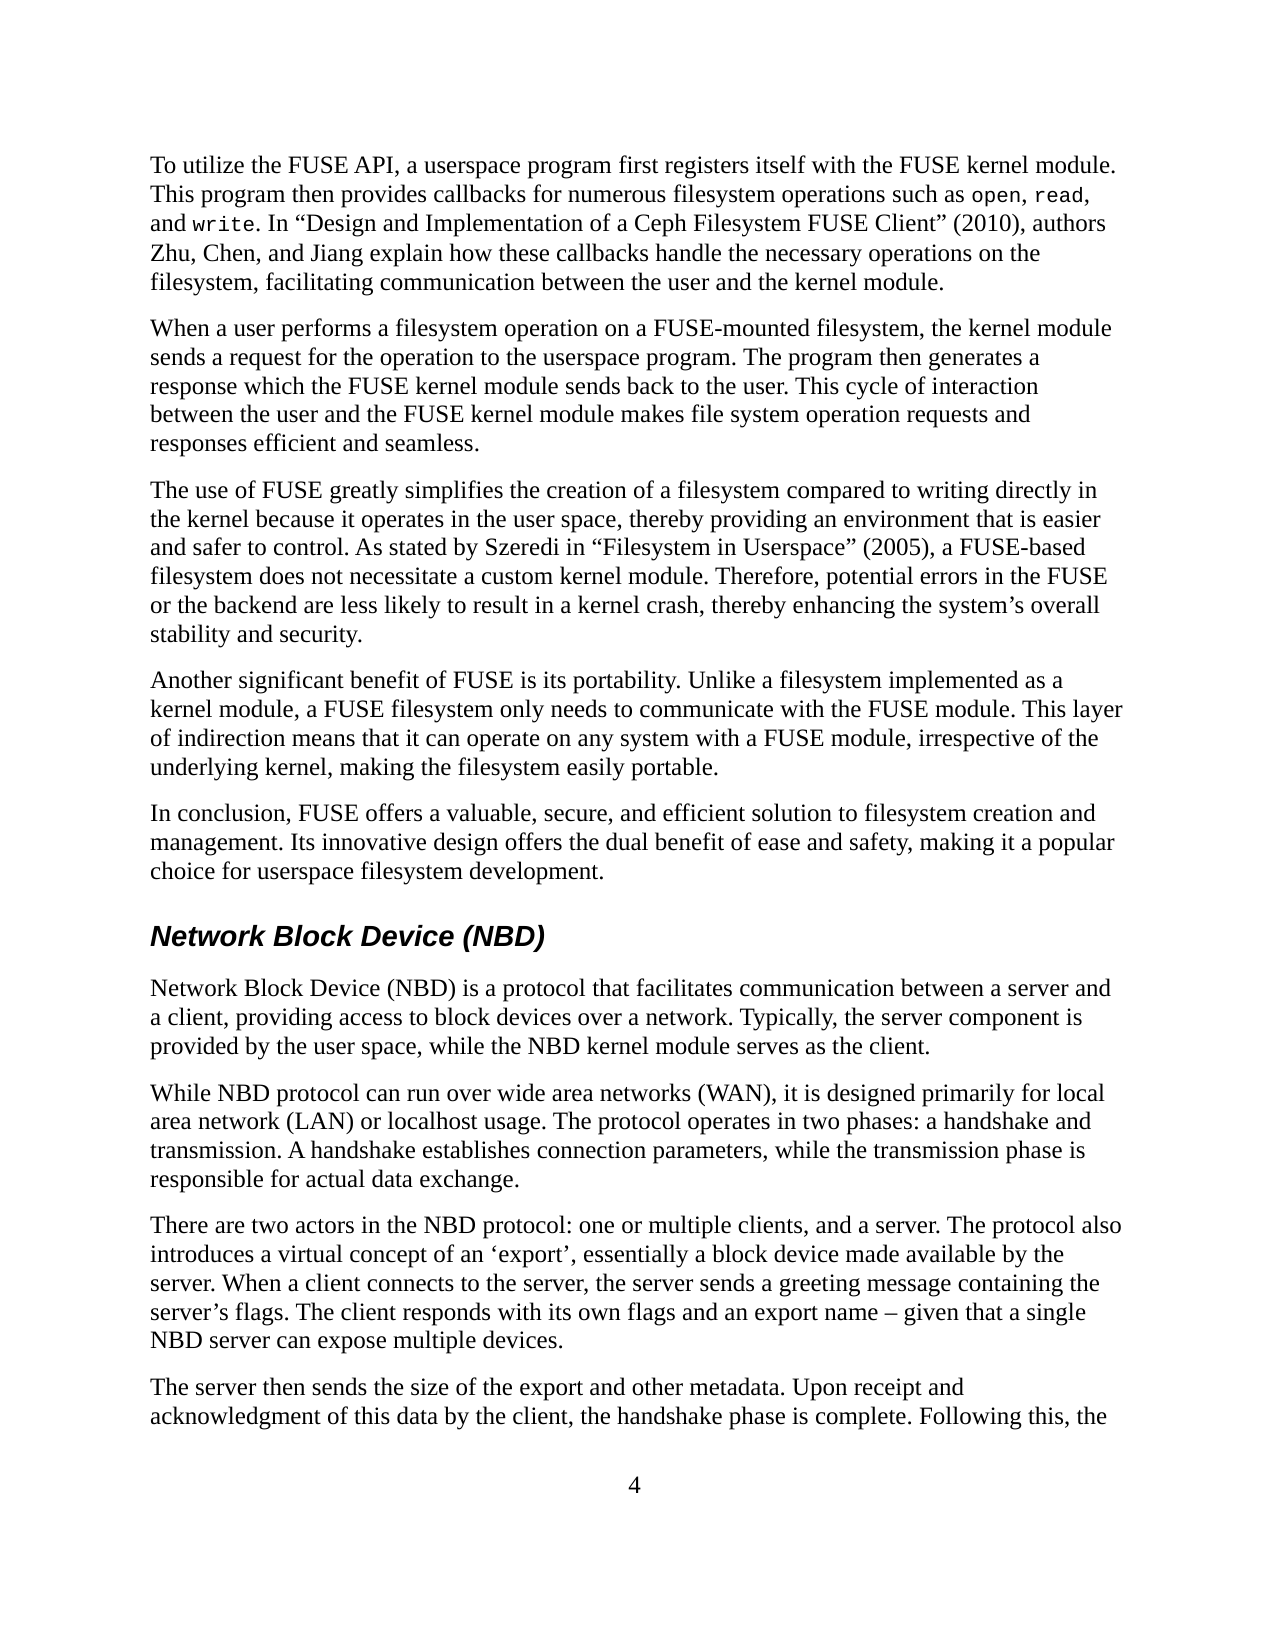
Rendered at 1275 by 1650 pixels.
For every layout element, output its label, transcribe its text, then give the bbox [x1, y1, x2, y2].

text Another significant benefit of FUSE is its portability. Unlike a filesystem implemented as a kernel module, a FUSE filesystem only needs to communicate with the FUSE module. This layer of indirection means that it can operate on any system with a FUSE module, irrespective of the underlying kernel, making the filesystem easily portable. [150, 665, 1125, 780]
text The server then sends the size of the export and other metadata. Upon receipt and acknowledgment of this data by the client, the handshake phase is complete. Following this, the [150, 1372, 1125, 1430]
subtitle Network Block Device (NBD) [150, 918, 1125, 952]
text When a user performs a filesystem operation on a FUSE-mounted filesystem, the kernel module sends a request for the operation to the userspace program. The program then generates a response which the FUSE kernel module sends back to the user. This cycle of interaction between the user and the FUSE kernel module makes file system operation requests and responses efficient and seamless. [150, 313, 1125, 457]
text In conclusion, FUSE offers a valuable, secure, and efficient solution to filesystem creation and management. Its innovative design offers the dual benefit of ease and safety, making it a popular choice for userspace filesystem development. [150, 798, 1125, 884]
text The use of FUSE greatly simplifies the creation of a filesystem compared to writing directly in the kernel because it operates in the user space, thereby providing an environment that is easier and safer to control. As stated by Szeredi in “Filesystem in Userspace” (2005), a FUSE-based filesystem does not necessitate a custom kernel module. Therefore, potential errors in the FUSE or the backend are less likely to result in a kernel crash, thereby enhancing the system’s overall stability and security. [150, 475, 1125, 647]
text Network Block Device (NBD) is a protocol that facilitates communication between a server and a client, providing access to block devices over a network. Typically, the server component is provided by the user space, while the NBD kernel module serves as the client. [150, 973, 1125, 1060]
text While NBD protocol can run over wide area networks (WAN), it is designed primarily for local area network (LAN) or localhost usage. The protocol operates in two phases: a handshake and transmission. A handshake establishes connection parameters, while the transmission phase is responsible for actual data exchange. [150, 1078, 1125, 1193]
text There are two actors in the NBD protocol: one or multiple clients, and a server. The protocol also introduces a virtual concept of an ‘export’, essentially a block device made available by the server. When a client connects to the server, the server sends a greeting message containing the server’s flags. The client responds with its own flags and an export name – given that a single NBD server can expose multiple devices. [150, 1211, 1125, 1354]
text To utilize the FUSE API, a userspace program first registers itself with the FUSE kernel module. This program then provides callbacks for numerous filesystem operations such as open, read, and write. In “Design and Implementation of a Ceph Filesystem FUSE Client” (2010), authors Zhu, Chen, and Jiang explain how these callbacks handle the necessary operations on the filesystem, facilitating communication between the user and the kernel module. [150, 150, 1125, 295]
